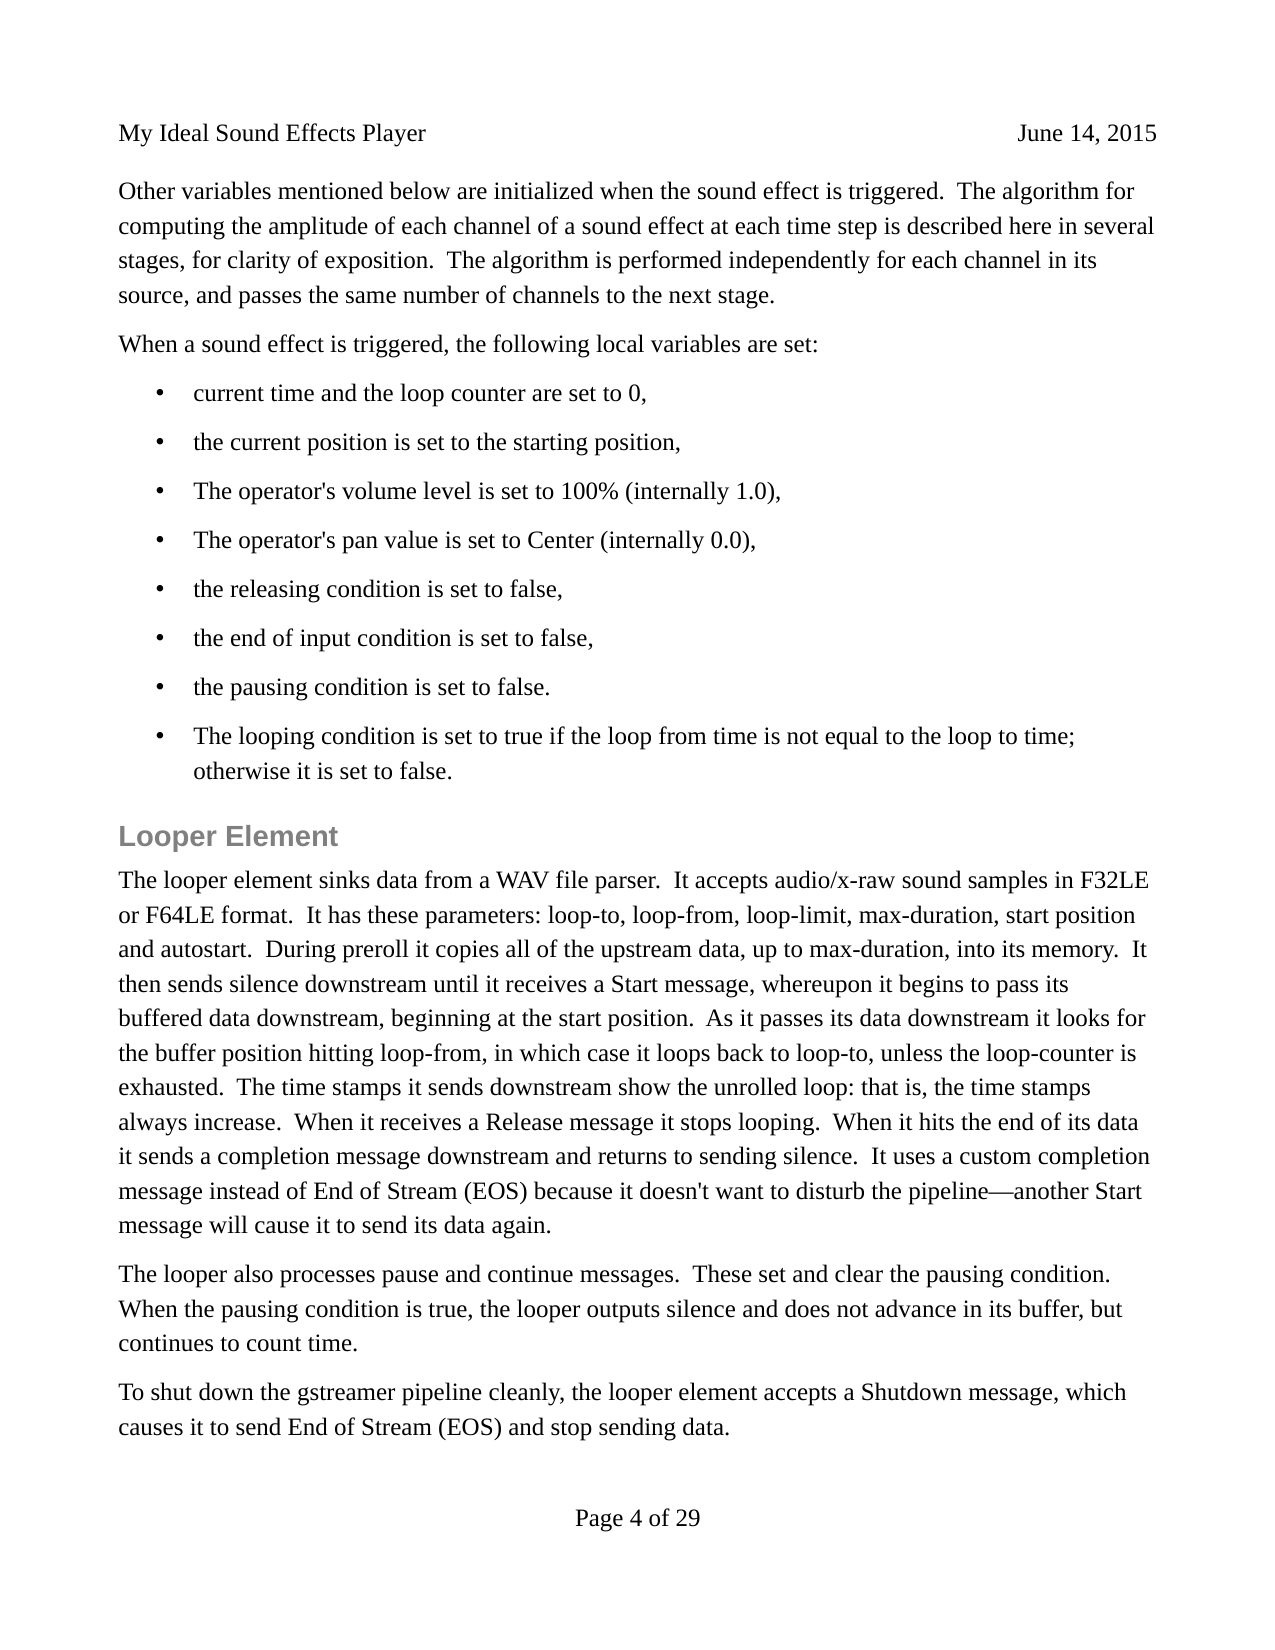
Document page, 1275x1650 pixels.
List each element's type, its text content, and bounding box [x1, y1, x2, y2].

text The looper element sinks data from a WAV file parser. It accepts audio/x-raw sound samples in F32LE or F64LE format. It has these parameters: loop-to, loop-from, loop-limit, max-duration, start position and autostart. During preroll it copies all of the upstream data, up to max-duration, into its memory. It then sends silence downstream until it receives a Start message, whereupon it begins to pass its buffered data downstream, beginning at the start position. As it passes its data downstream it looks for the buffer position hitting loop-from, in which case it loops back to loop-to, unless the loop-counter is exhausted. The time stamps it sends downstream show the unrolled loop: that is, the time stamps always increase. When it receives a Release message it stops looping. When it hits the end of its data it sends a completion message downstream and returns to sending silence. It uses a custom completion message instead of End of Stream (EOS) because it doesn't want to disturb the pipeline—another Start message will cause it to send its data again. [118, 866, 1157, 1239]
list the end of input condition is set to false, [156, 623, 1157, 652]
text The looper also processes pause and continue messages. These set and clear the pausing condition. When the pausing condition is true, the looper outputs silence and does not advance in its buffer, but continues to count time. [118, 1259, 1157, 1357]
text Other variables mentioned below are initialized when the sound effect is triggered. The algorithm for computing the amplitude of each channel of a sound effect at each time step is described here in several stages, for clarity of exposition. The algorithm is performed independently for each channel in its source, and passes the same number of channels to the next stage. [118, 176, 1157, 308]
text When a sound effect is triggered, the following local variables are set: [118, 329, 1157, 358]
list The operator's pan value is set to Center (internally 0.0), [156, 525, 1157, 554]
list current time and the loop counter are set to 0, [156, 378, 1157, 407]
list The operator's volume level is set to 100% (internally 1.0), [156, 476, 1157, 505]
text To shut down the gstreamer pipeline cleanly, the looper element accepts a Shutdown message, which causes it to send End of Stream (EOS) and stop sending data. [118, 1377, 1157, 1441]
list the current position is set to the starting position, [156, 427, 1157, 456]
list the pausing condition is set to false. [156, 672, 1157, 701]
list the releasing condition is set to false, [156, 574, 1157, 603]
subtitle Looper Element [118, 819, 1157, 853]
list The looping condition is set to true if the loop from time is not equal to the loop to time; otherwise it is set to false. [156, 721, 1157, 784]
